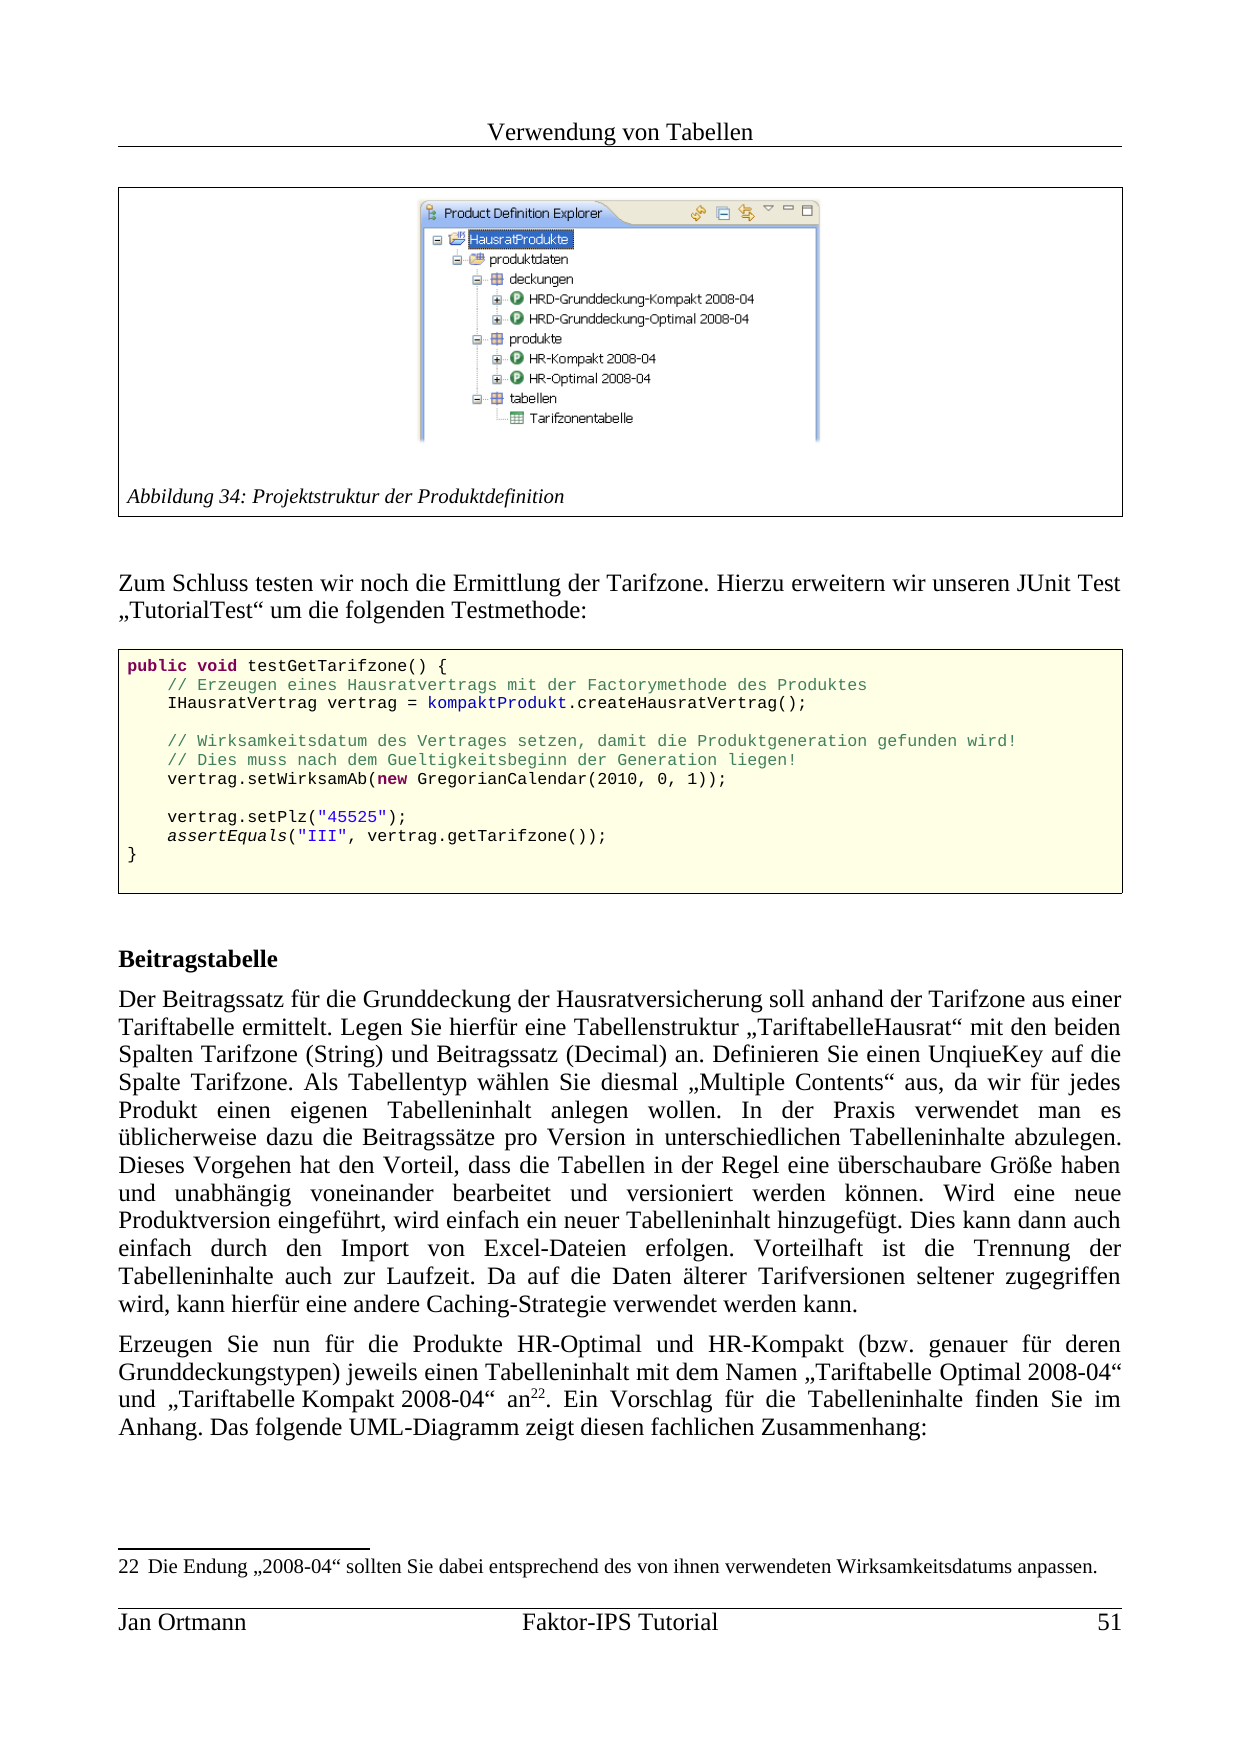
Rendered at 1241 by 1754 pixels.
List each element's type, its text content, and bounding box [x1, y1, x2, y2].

text Beitragstabelle [118, 945, 1122, 972]
text vertrag.setWirksamAb(new GregorianCalendar(2010, 0, 1)); [127, 771, 1113, 789]
text public void testGetTarifzone() { [127, 657, 1113, 676]
text // Erzeugen eines Hausratvertrags mit der Factorymethode des Produktes [127, 676, 1113, 695]
text Erzeugen Sie nun für die Produkte HR-Optimal und HR-Kompakt (bzw. genauer für deren Grunddeckungstypen) jeweils einen Tabelleninhalt mit dem Namen „Tariftabelle Optimal 2008-04“ und „Tariftabelle Kompakt 2008-04“ an. Ein Vorschlag für die Tabelleninhalte finden Sie im Anhang. Das folgende UML-Diagramm zeigt diesen fachlichen Zusammenhang: [118, 1330, 1122, 1441]
text IHausratVertrag vertrag = kompaktProdukt.createHausratVertrag(); [127, 695, 1113, 714]
text Der Beitragssatz für die Grunddeckung der Hausratversicherung soll anhand der Tarifzone aus einer Tariftabelle ermittelt. Legen Sie hierfür eine Tabellenstruktur „TariftabelleHausrat“ mit den beiden Spalten Tarifzone (String) und Beitragssatz (Decimal) an. Definieren Sie einen UnqiueKey auf die Spalte Tarifzone. Als Tabellentyp wählen Sie diesmal „Multiple Contents“ aus, da wir für jedes Produkt einen eigenen Tabelleninhalt anlegen wollen. In der Praxis verwendet man es üblicherweise dazu die Beitragssätze pro Version in unterschiedlichen Tabelleninhalte abzulegen. Dieses Vorgehen hat den Vorteil, dass die Tabellen in der Regel eine überschaubare Größe haben und unabhängig voneinander bearbeitet und versioniert werden können. Wird eine neue Produktversion eingeführt, wird einfach ein neuer Tabelleninhalt hinzugefügt. Dies kann dann auch einfach durch den Import von Excel-Dateien erfolgen. Vorteilhaft ist die Trennung der Tabelleninhalte auch zur Laufzeit. Da auf die Daten älterer Tarifversionen seltener zugegriffen wird, kann hierfür eine andere Caching-Strategie verwendet werden kann. [118, 985, 1122, 1317]
text // Dies muss nach dem Gueltigkeitsbeginn der Generation liegen! [127, 752, 1113, 771]
picture [416, 196, 824, 445]
text vertrag.setPlz("45525"); [127, 808, 1113, 827]
text Die Endung „2008-04“ sollten Sie dabei entsprechend des von ihnen verwendeten Wirksamkeitsdatums anpassen. [118, 1555, 1122, 1578]
text Zum Schluss testen wir noch die Ermittlung der Tarifzone. Hierzu erweitern wir unseren JUnit Test „TutorialTest“ um die folgenden Testmethode: [118, 569, 1122, 624]
text } [127, 846, 1113, 865]
text Abbildung 34: Projektstruktur der Produktdefinition [127, 484, 1113, 508]
text assertEquals("III", vertrag.getTarifzone()); [127, 827, 1113, 846]
text // Wirksamkeitsdatum des Vertrages setzen, damit die Produktgeneration gefunden wird! [127, 733, 1113, 752]
